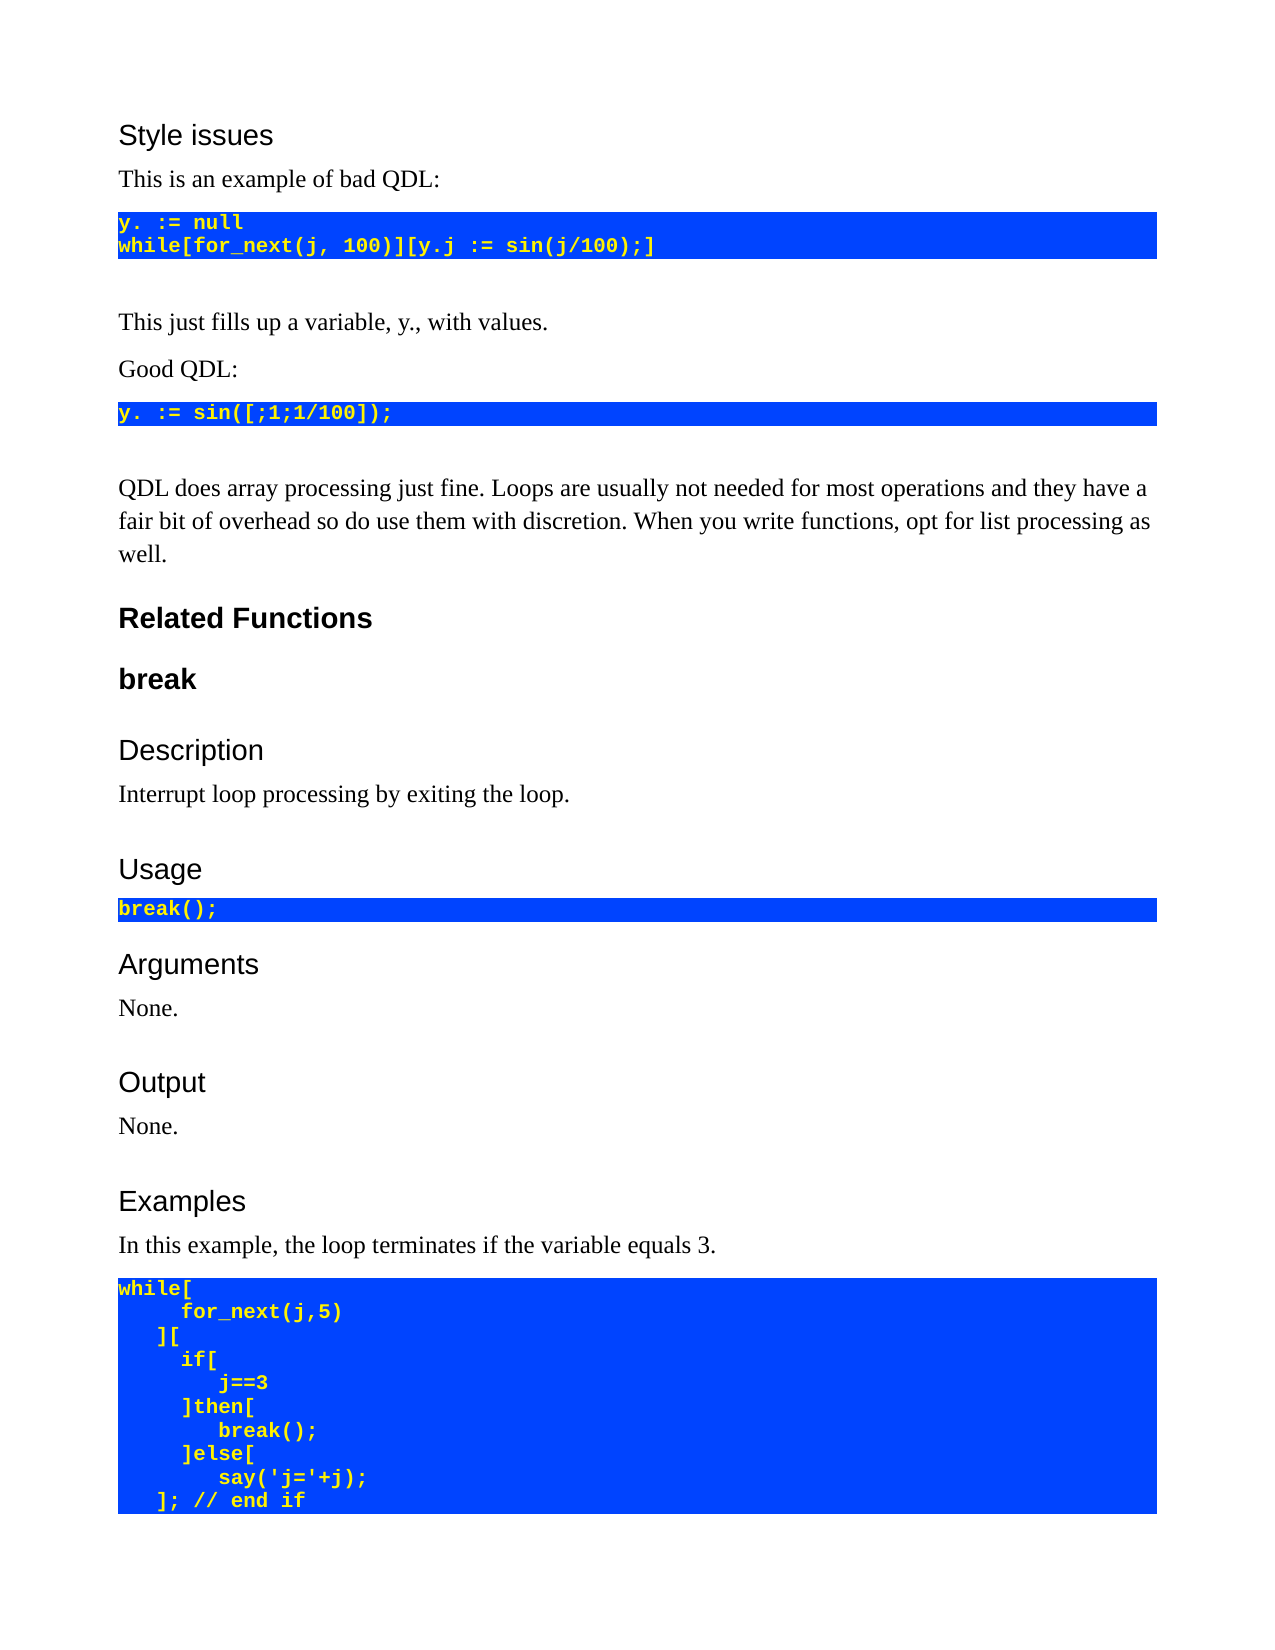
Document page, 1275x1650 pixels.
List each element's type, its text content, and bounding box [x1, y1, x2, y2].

text j==3 [118, 1372, 1157, 1396]
text ]then[ [118, 1396, 1157, 1419]
text say('j='+j); [118, 1467, 1157, 1491]
subtitle Arguments [118, 947, 1157, 980]
subtitle break [118, 662, 1157, 696]
text Interrupt loop processing by exiting the loop. [118, 779, 1157, 808]
text This just fills up a variable, y., with values. [118, 307, 1157, 335]
text ][ [118, 1325, 1157, 1349]
subtitle Style issues [118, 118, 1157, 152]
text None. [118, 1111, 1157, 1140]
text This is an example of bad QDL: [118, 164, 1157, 193]
text break(); [118, 898, 1157, 922]
text y. := sin([;1;1/100]); [118, 402, 1157, 426]
text ]; // end if [118, 1491, 1157, 1514]
text ]else[ [118, 1443, 1157, 1467]
subtitle Examples [118, 1184, 1157, 1218]
text while[for_next(j, 100)][y.j := sin(j/100);] [118, 235, 1157, 259]
text for_next(j,5) [118, 1301, 1157, 1325]
text Good QDL: [118, 354, 1157, 383]
subtitle Output [118, 1065, 1157, 1099]
text if[ [118, 1349, 1157, 1372]
subtitle Description [118, 733, 1157, 767]
text In this example, the loop terminates if the variable equals 3. [118, 1230, 1157, 1259]
text y. := null [118, 212, 1157, 235]
text None. [118, 993, 1157, 1022]
text QDL does array processing just fine. Loops are usually not needed for most operations and they have a fair bit of overhead so do use them with discretion. When you write functions, opt for list processing as well. [118, 473, 1157, 568]
subtitle Usage [118, 852, 1157, 886]
text break(); [118, 1419, 1157, 1443]
text while[ [118, 1278, 1157, 1301]
subtitle Related Functions [118, 601, 1157, 635]
